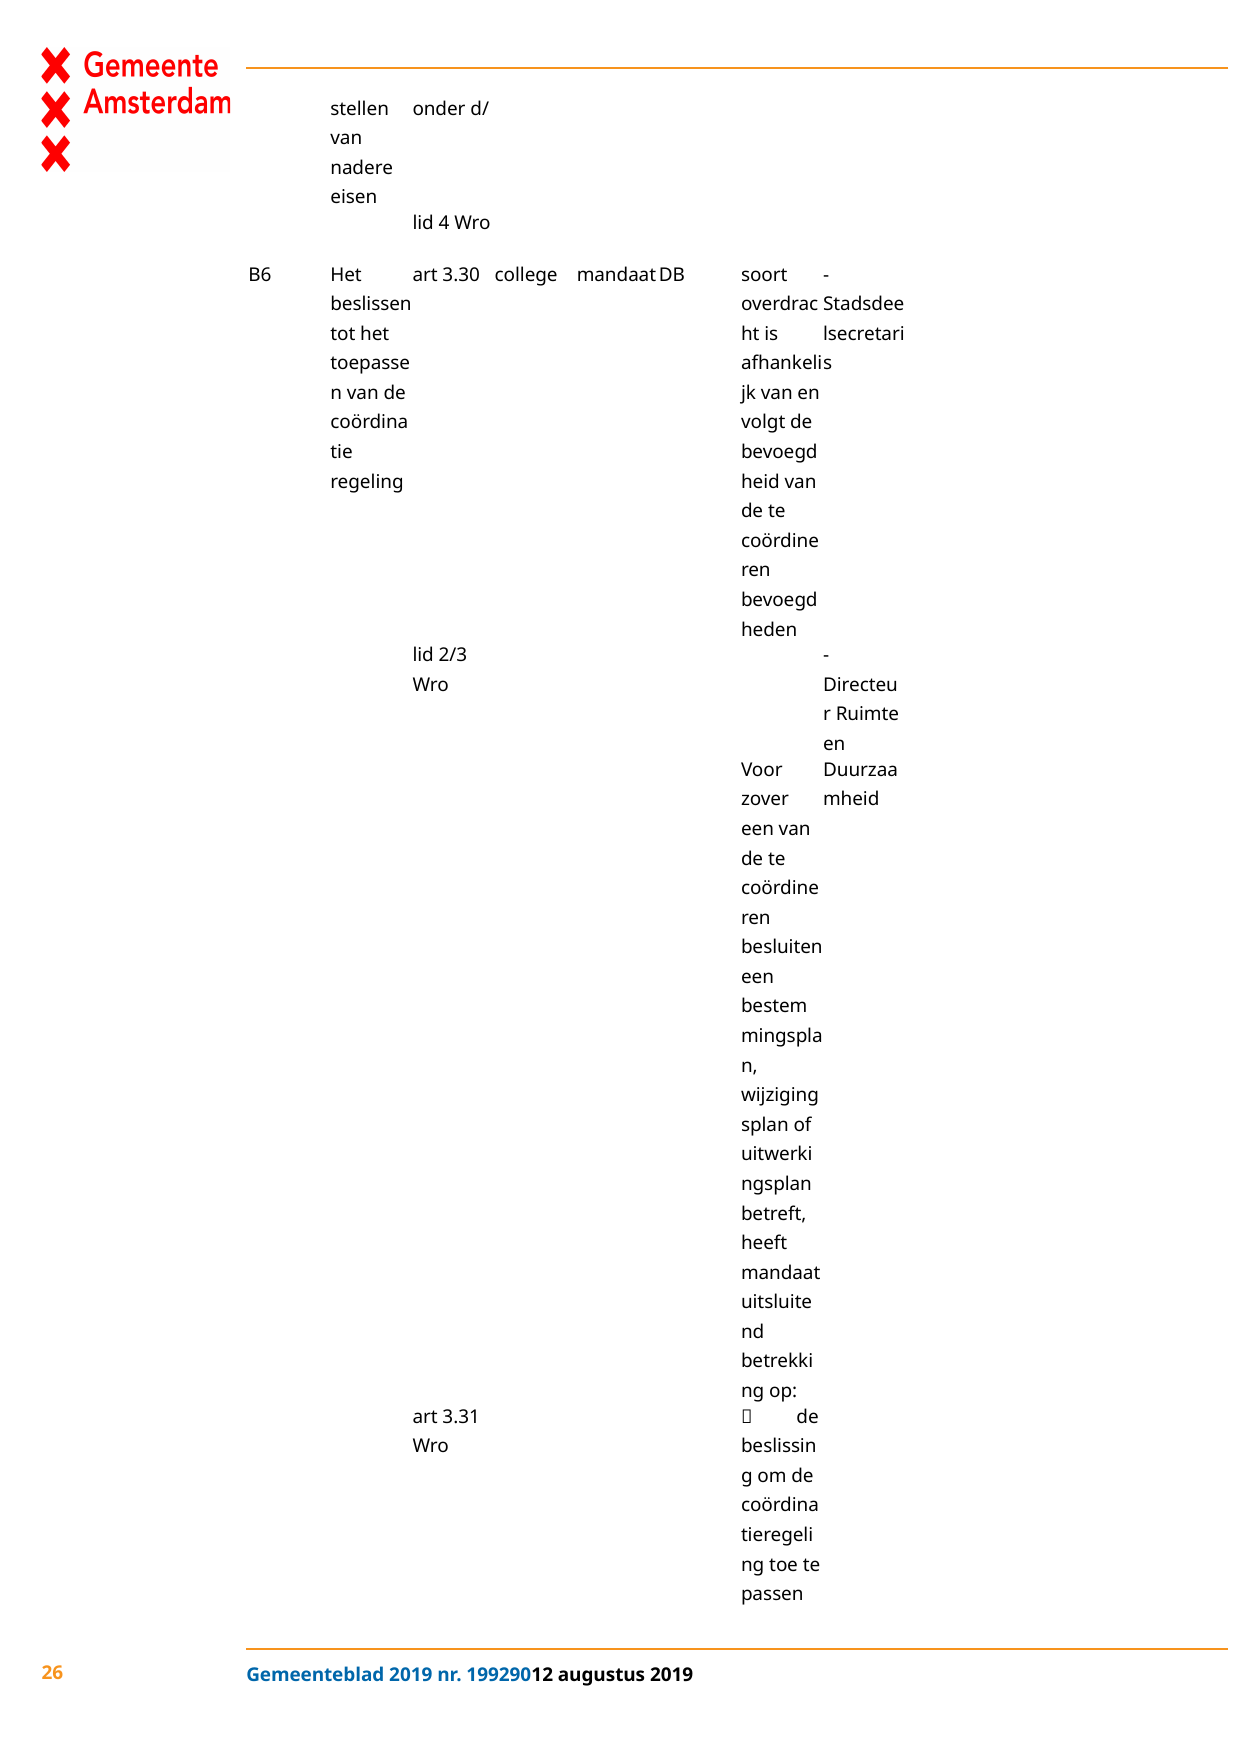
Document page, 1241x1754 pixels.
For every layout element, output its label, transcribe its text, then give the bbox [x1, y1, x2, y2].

table_cell [1069, 261, 1152, 641]
table_cell soort overdracht is afhankelijk van en volgt de bevoegdheid van de te coördineren bevoegdheden [741, 261, 823, 641]
table_cell [1069, 641, 1152, 756]
table_cell [659, 641, 741, 756]
table_cell [987, 756, 1069, 1403]
table_cell [248, 209, 330, 235]
table_cell [905, 756, 987, 1403]
table_cell [248, 95, 330, 209]
table_cell [823, 1403, 905, 1606]
table_cell [659, 209, 741, 235]
table_cell [659, 1403, 741, 1606]
table_cell [905, 641, 987, 756]
table_cell - Stadsdeelsecretaris [823, 261, 905, 641]
table_cell [987, 235, 1069, 261]
table_cell [1069, 209, 1152, 235]
table_cell [659, 95, 741, 209]
table_cell art 3.31 Wro [412, 1403, 494, 1606]
table_cell [412, 235, 494, 261]
table_cell [741, 209, 823, 235]
table_cell [905, 261, 987, 641]
table_cell [248, 641, 330, 756]
table_cell [330, 209, 412, 235]
table_cell [659, 235, 741, 261]
table_cell [1069, 235, 1152, 261]
table_cell B6 [248, 261, 330, 641]
table_cell [987, 261, 1069, 641]
table_cell [494, 209, 577, 235]
table_cell lid 2/3 Wro [412, 641, 494, 756]
table_cell lid 4 Wro [412, 209, 494, 235]
table_cell [248, 1403, 330, 1606]
table_cell [987, 641, 1069, 756]
table_cell stellen van nadere eisen [330, 95, 412, 209]
table_cell - Directeur Ruimte en [823, 641, 905, 756]
table_cell  de beslissing om de coördinatieregeling toe te passen [741, 1403, 823, 1606]
table_cell [741, 641, 823, 756]
table_cell [905, 95, 987, 209]
table_cell [412, 756, 494, 1403]
table_cell Duurzaamheid [823, 756, 905, 1403]
table_cell [577, 756, 659, 1403]
table_cell art 3.30 [412, 261, 494, 641]
table_cell [905, 235, 987, 261]
table_cell [741, 95, 823, 209]
table_cell [577, 1403, 659, 1606]
table_cell DB [659, 261, 741, 641]
table_cell [494, 95, 577, 209]
table_cell [659, 756, 741, 1403]
table_cell [494, 235, 577, 261]
table_cell [577, 641, 659, 756]
table_cell [905, 1403, 987, 1606]
table_cell Voor zover een van de te coördineren besluiten een bestemmingsplan, wijzigingsplan of uitwerkingsplan betreft, heeft mandaat uitsluitend betrekking op: [741, 756, 823, 1403]
table_cell [741, 235, 823, 261]
table_cell mandaat [577, 261, 659, 641]
table_cell [248, 756, 330, 1403]
table_cell [823, 235, 905, 261]
table_cell [905, 209, 987, 235]
table_cell [494, 756, 577, 1403]
table_cell onder d/ [412, 95, 494, 209]
table_cell [577, 209, 659, 235]
table_cell college [494, 261, 577, 641]
table_cell [987, 1403, 1069, 1606]
table_cell [248, 235, 330, 261]
table_cell [494, 641, 577, 756]
table_cell [577, 95, 659, 209]
table_cell [987, 209, 1069, 235]
table_cell [1069, 756, 1152, 1403]
table_cell [330, 641, 412, 756]
table_cell [987, 95, 1069, 209]
table_cell [494, 1403, 577, 1606]
table_cell [823, 209, 905, 235]
table_cell [330, 235, 412, 261]
table_cell [1069, 1403, 1152, 1606]
table_cell [577, 235, 659, 261]
table_cell [330, 756, 412, 1403]
table_cell Het beslissen tot het toepassen van de coördinatie regeling [330, 261, 412, 641]
picture [41, 47, 231, 172]
table_cell [823, 95, 905, 209]
table_cell [330, 1403, 412, 1606]
table_cell [1069, 95, 1152, 209]
